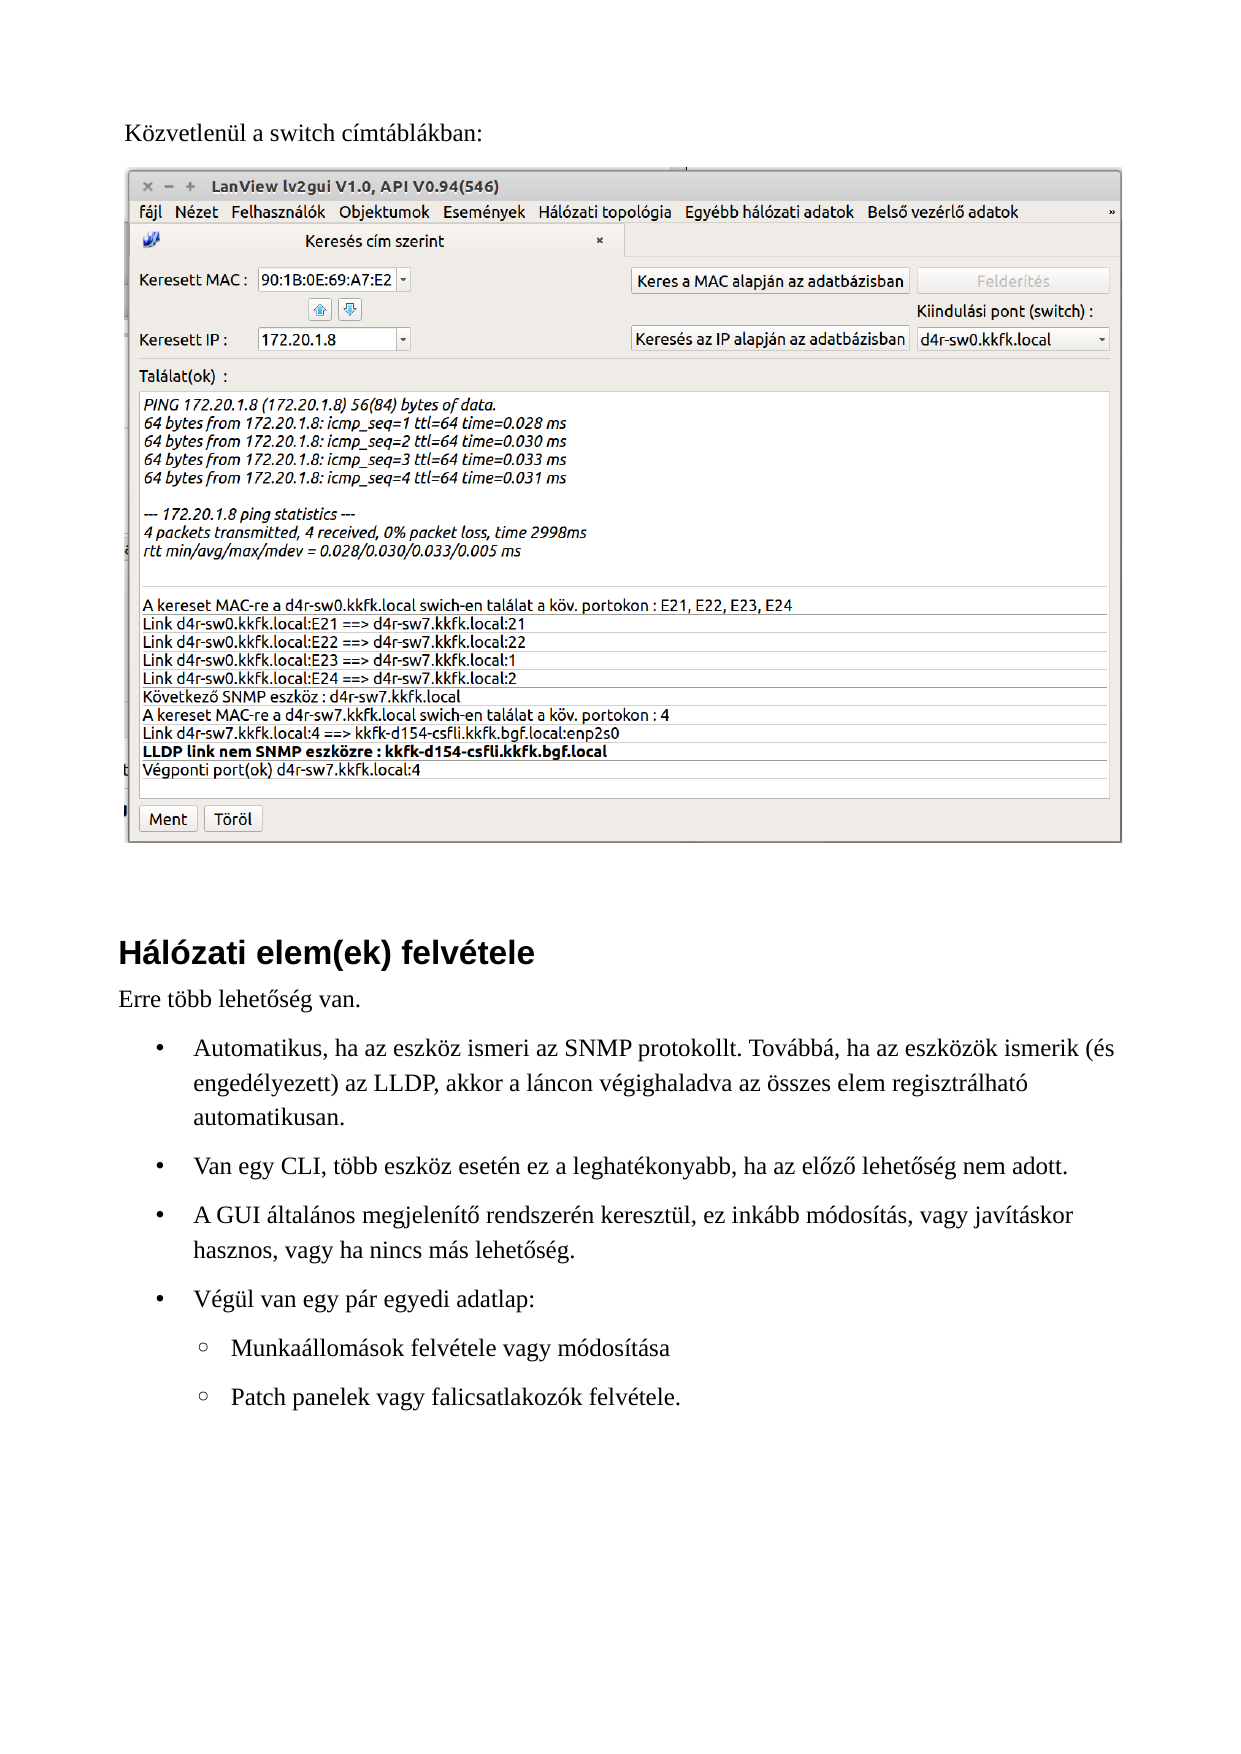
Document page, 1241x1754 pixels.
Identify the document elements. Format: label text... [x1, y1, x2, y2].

text Közvetlenül a switch címtáblákban: [124, 118, 1122, 147]
text Erre több lehetőség van. [118, 984, 1122, 1013]
list A GUI általános megjelenítő rendszerén keresztül, ez inkább módosítás, vagy javításkor hasznos, vagy ha nincs más lehetőség. [156, 1200, 1122, 1263]
list Patch panelek vagy falicsatlakozók felvétele. [193, 1382, 1122, 1411]
list Munkaállomások felvétele vagy módosítása [193, 1333, 1122, 1362]
list Van egy CLI, több eszköz esetén ez a leghatékonyabb, ha az előző lehetőség nem adott. [156, 1151, 1122, 1180]
list Automatikus, ha az eszköz ismeri az SNMP protokollt. Továbbá, ha az eszközök ismerik (és engedélyezett) az LLDP, akkor a láncon végighaladva az összes elem regisztrálható automatikusan. [156, 1033, 1122, 1131]
picture [124, 167, 1123, 843]
subtitle Hálózati elem(ek) felvétele [118, 933, 1122, 972]
list Végül van egy pár egyedi adatlap: [156, 1284, 1122, 1312]
